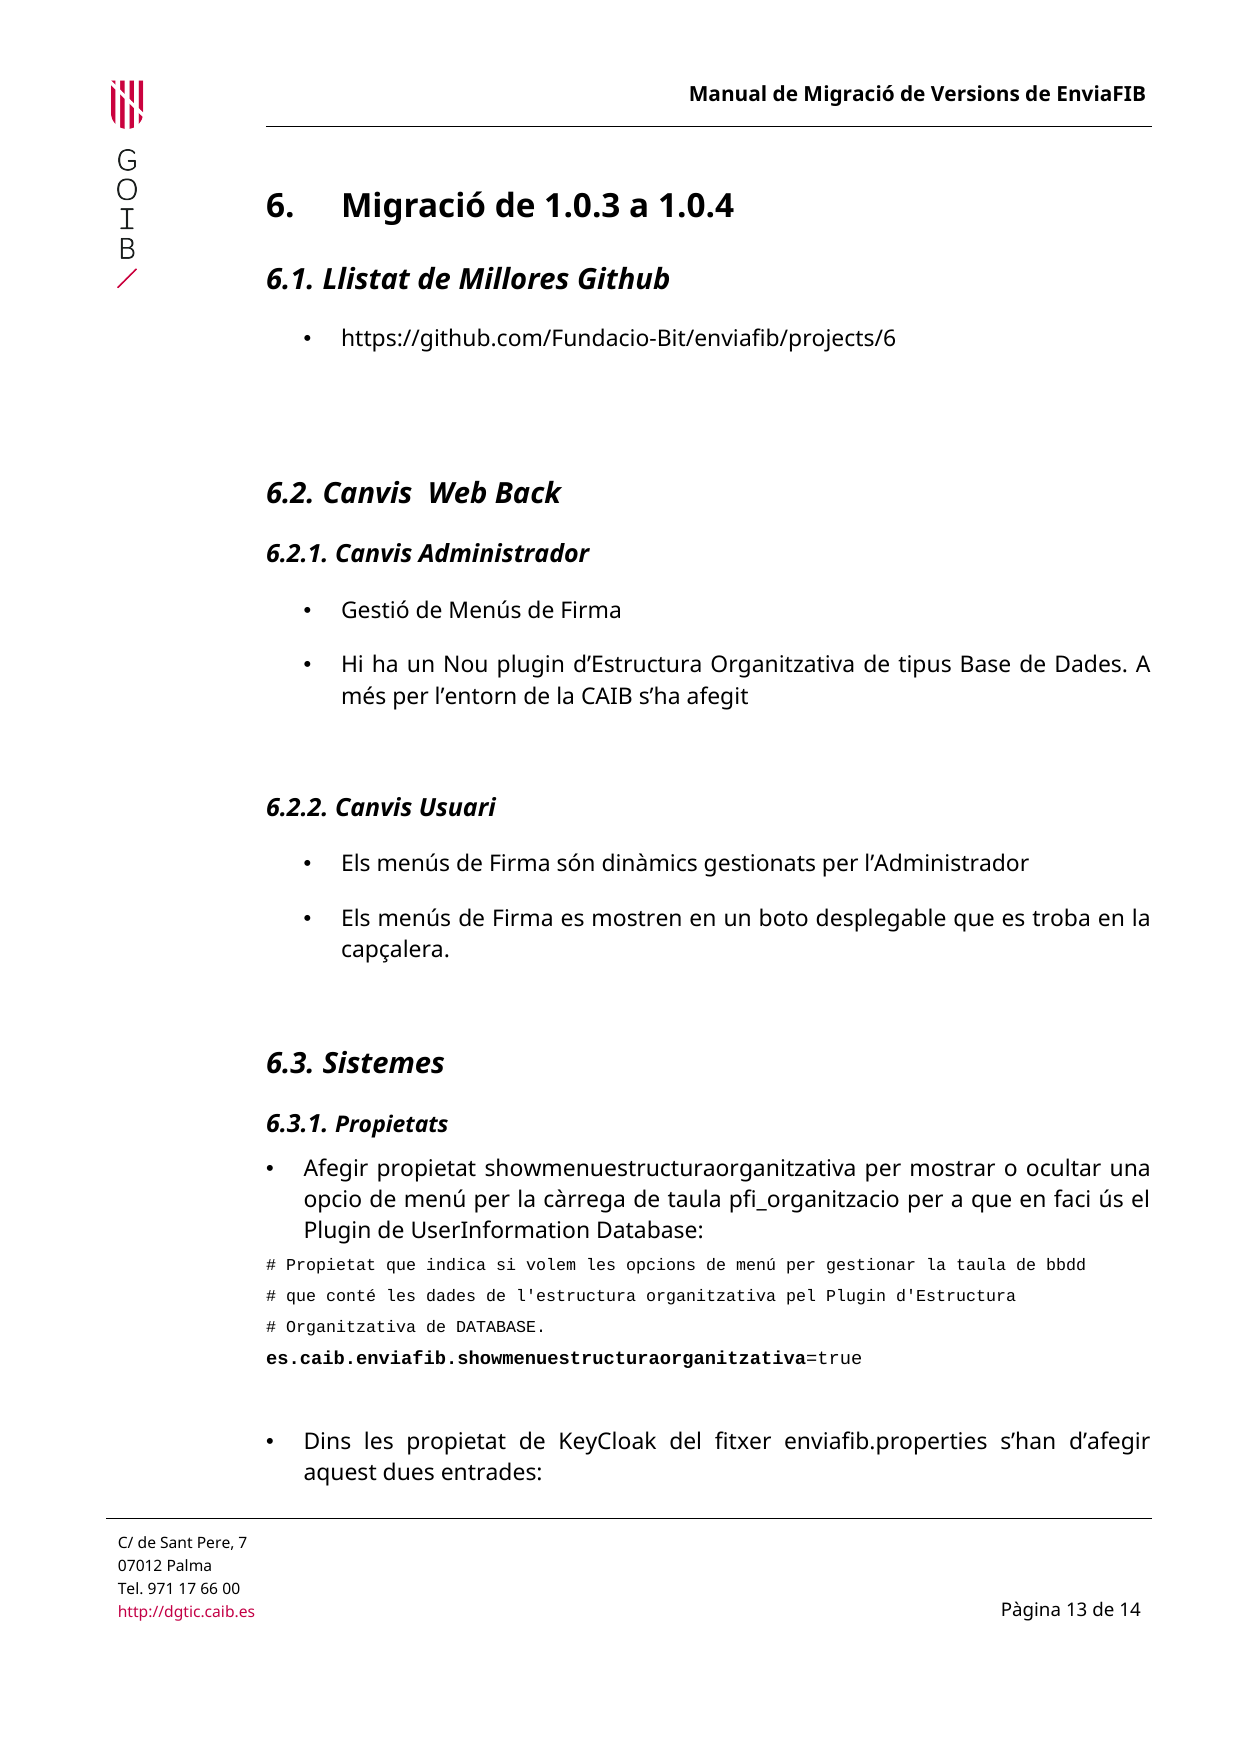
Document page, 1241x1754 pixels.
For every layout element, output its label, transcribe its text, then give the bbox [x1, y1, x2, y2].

subtitle Migració de 1.0.3 a 1.0.4 [266, 181, 1152, 227]
table_header # Propietat que indica si volem les opcions de menú per gestionar la taula de bbdd # que conté les dades de l'estructura organitzativa pel Plugin d'Estructura # Organitzativa de DATABASE. es.caib.enviafib.showmenuestructuraorganitzativa=true [266, 1257, 1152, 1382]
subtitle Canvis Administrador [266, 536, 1152, 570]
subtitle Llistat de Millores Github [266, 258, 1152, 298]
subtitle Sistemes [266, 1042, 1152, 1082]
list Gestió de Menús de Firma [303, 593, 1152, 625]
list Dins les propietat de KeyCloak del fitxer enviafib.properties s’han d’afegir aquest dues entrades: [266, 1425, 1152, 1487]
subtitle Canvis Web Back [266, 472, 1152, 512]
subtitle Canvis Usuari [266, 789, 1152, 823]
list Els menús de Firma són dinàmics gestionats per l’Administrador [303, 847, 1152, 878]
picture [82, 57, 172, 319]
list https://github.com/Fundacio-Bit/enviafib/projects/6 [303, 322, 1152, 353]
subtitle Propietats [266, 1106, 1152, 1140]
list Hi ha un Nou plugin d’Estructura Organitzativa de tipus Base de Dades. A més per l’entorn de la CAIB s’ha afegit [303, 648, 1152, 711]
list Els menús de Firma es mostren en un boto desplegable que es troba en la capçalera. [303, 902, 1152, 964]
list Afegir propietat showmenuestructuraorganitzativa per mostrar o ocultar una opcio de menú per la càrrega de taula pfi_organitzacio per a que en faci ús el Plugin de UserInformation Database: [266, 1151, 1152, 1245]
